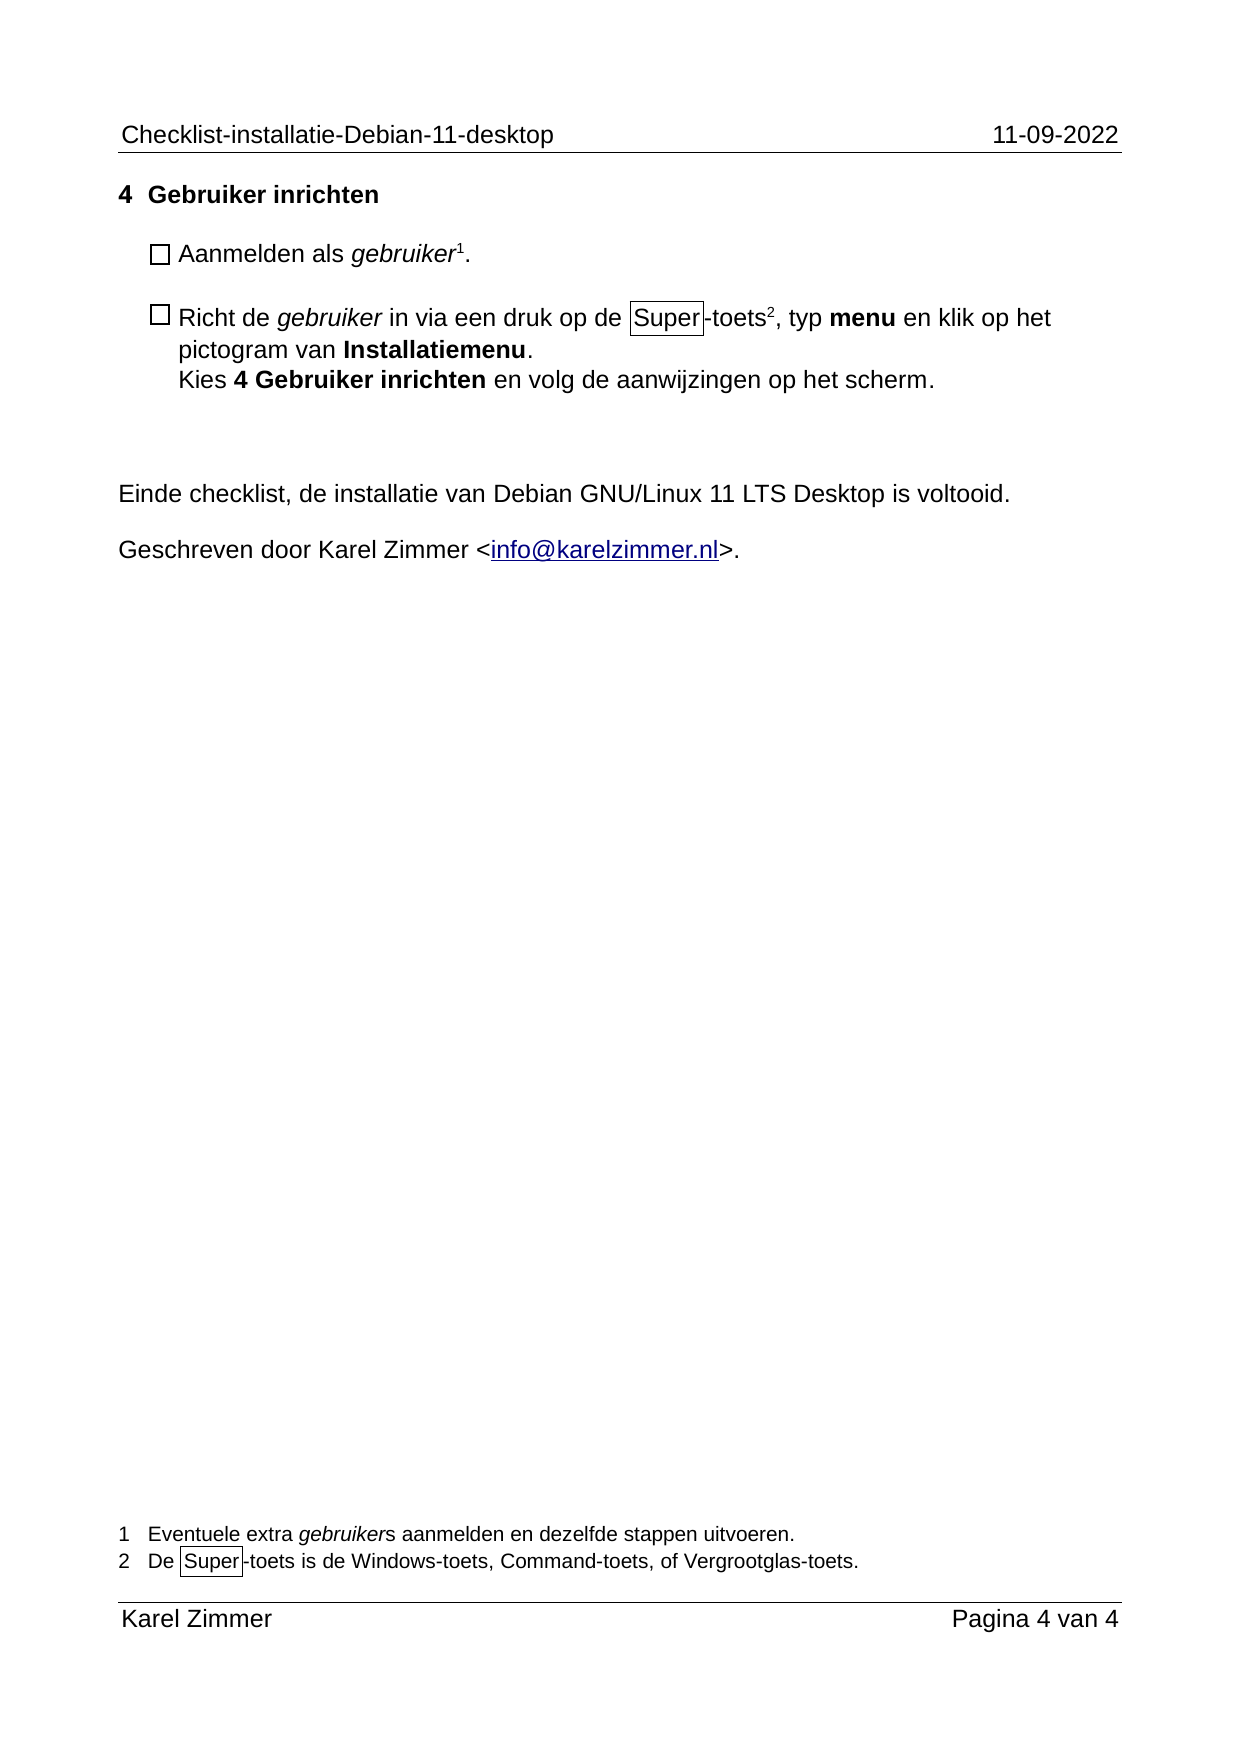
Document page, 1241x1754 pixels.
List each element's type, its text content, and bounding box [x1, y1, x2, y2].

table_cell Richt de gebruiker in via een druk op de Super-toets, typ menu en klik op het pictogram van Installatiemenu. [177, 300, 1122, 365]
table_cell [141, 300, 177, 365]
table_cell [177, 269, 1122, 300]
table_header [141, 239, 177, 269]
table_cell Kies 4 Gebruiker inrichten en volg de aanwijzingen op het scherm. [177, 365, 1122, 395]
table_header Aanmelden als gebruiker. [177, 239, 1122, 269]
list Gebruiker inrichten [118, 177, 1122, 211]
text Geschreven door Karel Zimmer <info@karelzimmer.nl>. [118, 536, 1122, 563]
text Einde checklist, de installatie van Debian GNU/Linux 11 LTS Desktop is voltooid. [118, 479, 1122, 507]
table_cell [141, 269, 177, 300]
table_cell [141, 365, 177, 395]
